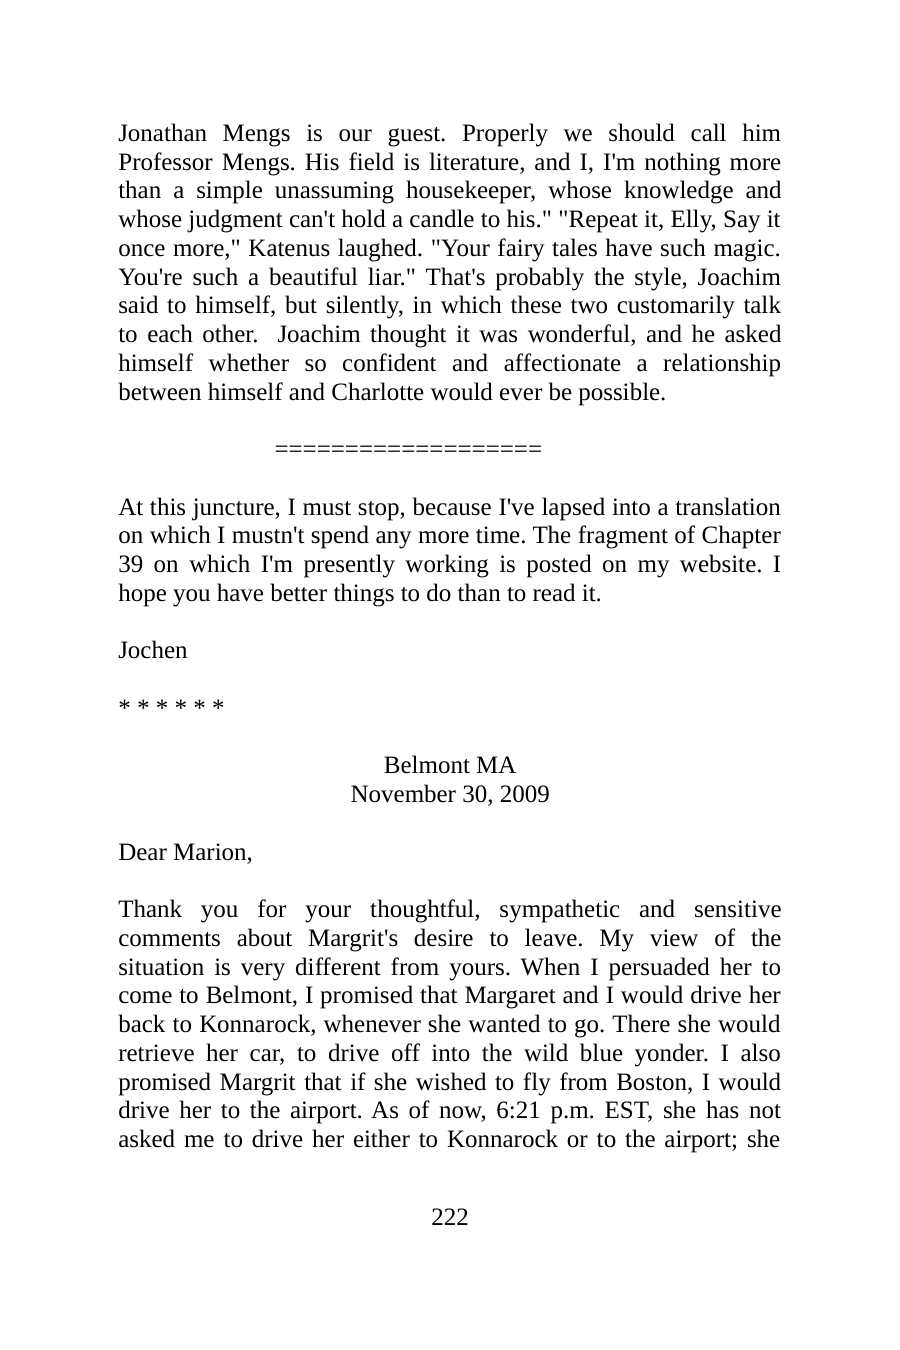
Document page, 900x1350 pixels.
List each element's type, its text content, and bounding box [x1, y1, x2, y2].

text Dear Marion, [118, 837, 782, 866]
text At this juncture, I must stop, because I've lapsed into a translation on which I mustn't spend any more time. The fragment of Chapter 39 on which I'm presently working is posted on my website. I hope you have better things to do than to read it. [118, 492, 782, 607]
text Thank you for your thoughtful, sympathetic and sensitive comments about Margrit's desire to leave. My view of the situation is very different from yours. When I persuaded her to come to Belmont, I promised that Margaret and I would drive her back to Konnarock, whenever she wanted to go. There she would retrieve her car, to drive off into the wild blue yonder. I also promised Margrit that if she wished to fly from Boston, I would drive her to the airport. As of now, 6:21 p.m. EST, she has not asked me to drive her either to Konnarock or to the airport; she [118, 894, 782, 1153]
text Jochen [118, 636, 782, 664]
text November 30, 2009 [118, 779, 782, 808]
text =================== [118, 434, 782, 463]
text Belmont MA [118, 751, 782, 779]
text * * * * * * [118, 693, 782, 722]
text Jonathan Mengs is our guest. Properly we should call him Professor Mengs. His field is literature, and I, I'm nothing more than a simple unassuming housekeeper, whose knowledge and whose judgment can't hold a candle to his." "Repeat it, Elly, Say it once more," Katenus laughed. "Your fairy tales have such magic. You're such a beautiful liar." That's probably the style, Joachim said to himself, but silently, in which these two customarily talk to each other. Joachim thought it was wonderful, and he asked himself whether so confident and affectionate a relationship between himself and Charlotte would ever be possible. [118, 118, 782, 406]
